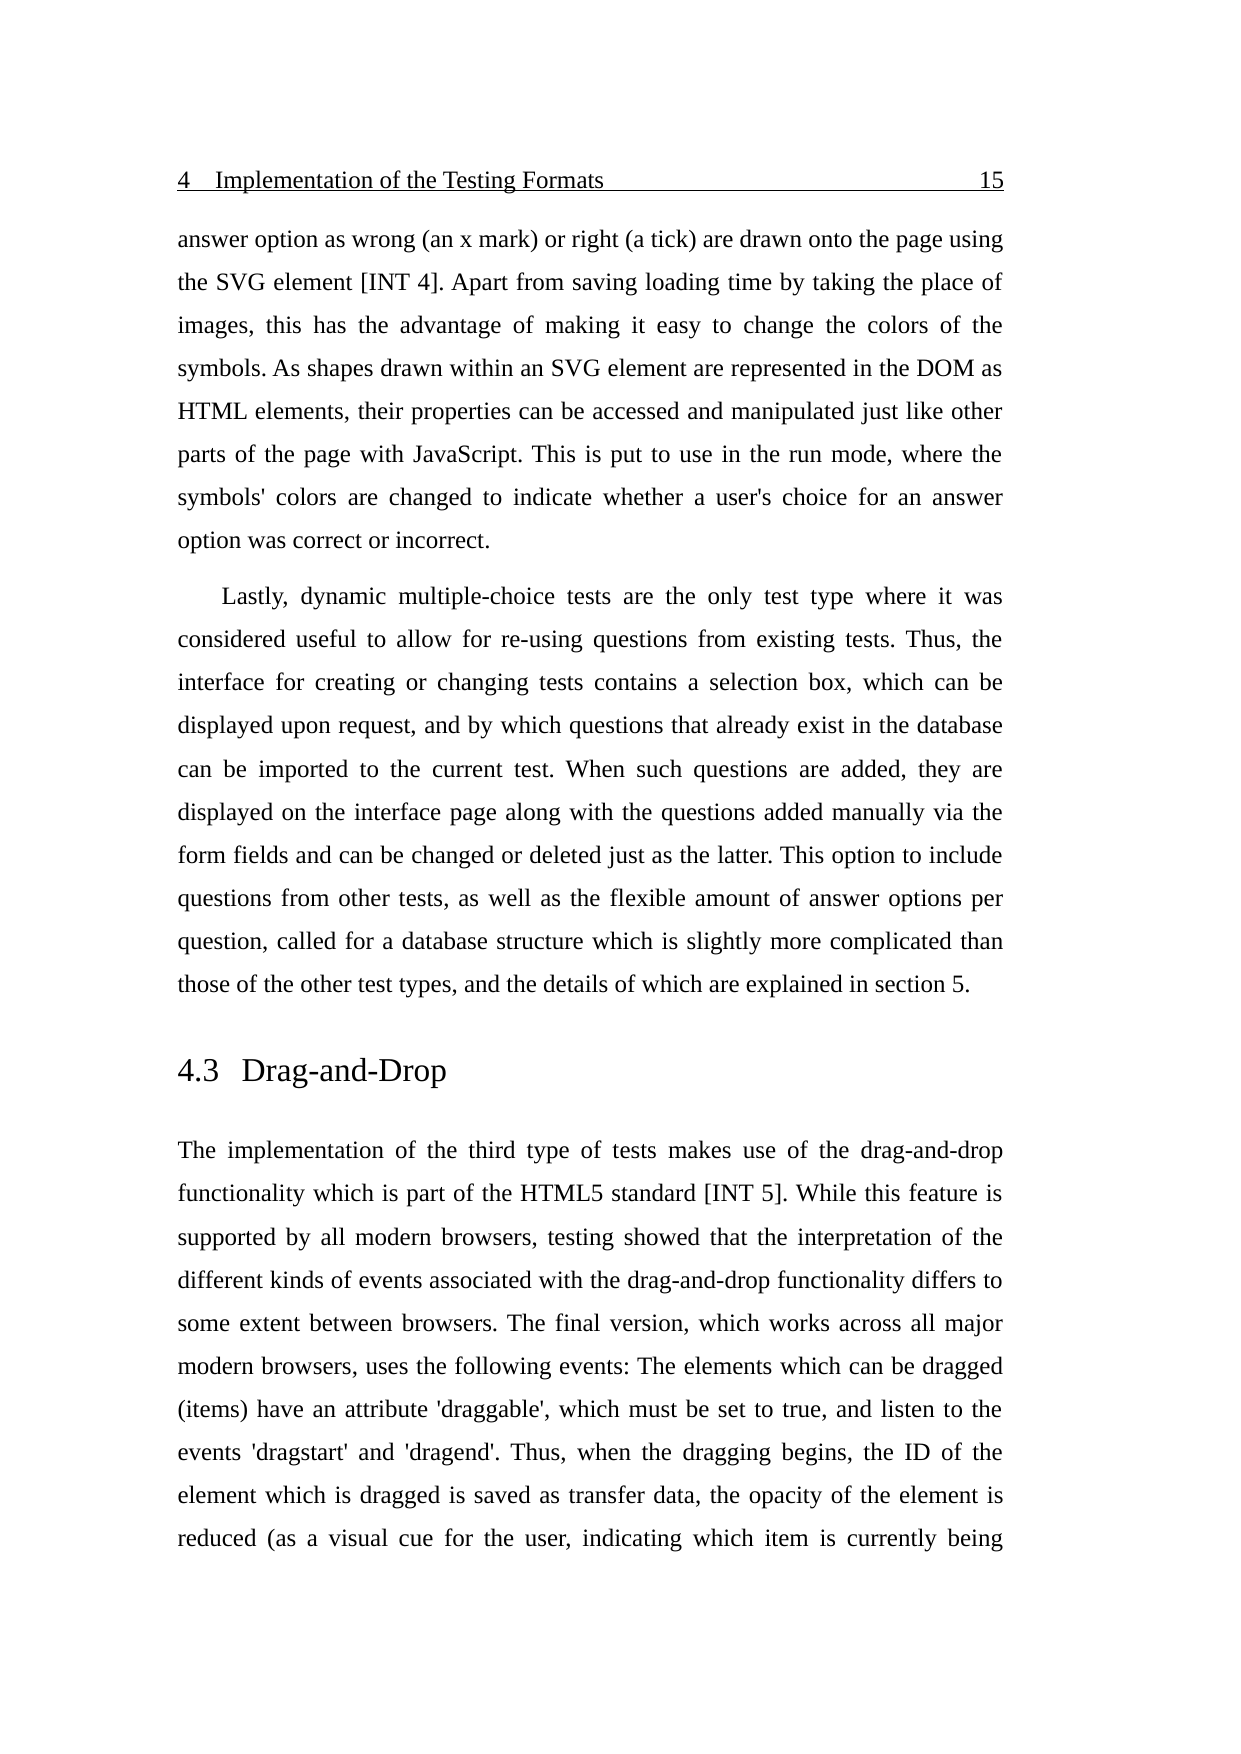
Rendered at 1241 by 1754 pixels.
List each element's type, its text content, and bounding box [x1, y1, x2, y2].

text Lastly, dynamic multiple-choice tests are the only test type where it was considered useful to allow for re-using questions from existing tests. Thus, the interface for creating or changing tests contains a selection box, which can be displayed upon request, and by which questions that already exist in the database can be imported to the current test. When such questions are added, they are displayed on the interface page along with the questions added manually via the form fields and can be changed or deleted just as the latter. This option to include questions from other tests, as well as the flexible amount of answer options per question, called for a database structure which is slightly more complicated than those of the other test types, and the details of which are explained in section 5. [177, 581, 1004, 998]
subtitle Drag-and-Drop [177, 1050, 1004, 1088]
text The implementation of the third type of tests makes use of the drag-and-drop functionality which is part of the HTML5 standard [INT 5]. While this feature is supported by all modern browsers, testing showed that the interpretation of the different kinds of events associated with the drag-and-drop functionality differs to some extent between browsers. The final version, which works across all major modern browsers, uses the following events: The elements which can be dragged (items) have an attribute 'draggable', which must be set to true, and listen to the events 'dragstart' and 'dragend'. Thus, when the dragging begins, the ID of the element which is dragged is saved as transfer data, the opacity of the element is reduced (as a visual cue for the user, indicating which item is currently being [177, 1135, 1004, 1552]
text answer option as wrong (an x mark) or right (a tick) are drawn onto the page using the SVG element [INT 4]. Apart from saving loading time by taking the place of images, this has the advantage of making it easy to change the colors of the symbols. As shapes drawn within an SVG element are represented in the DOM as HTML elements, their properties can be accessed and manipulated just like other parts of the page with JavaScript. This is put to use in the run mode, where the symbols' colors are changed to indicate whether a user's choice for an answer option was correct or incorrect. [177, 224, 1004, 554]
